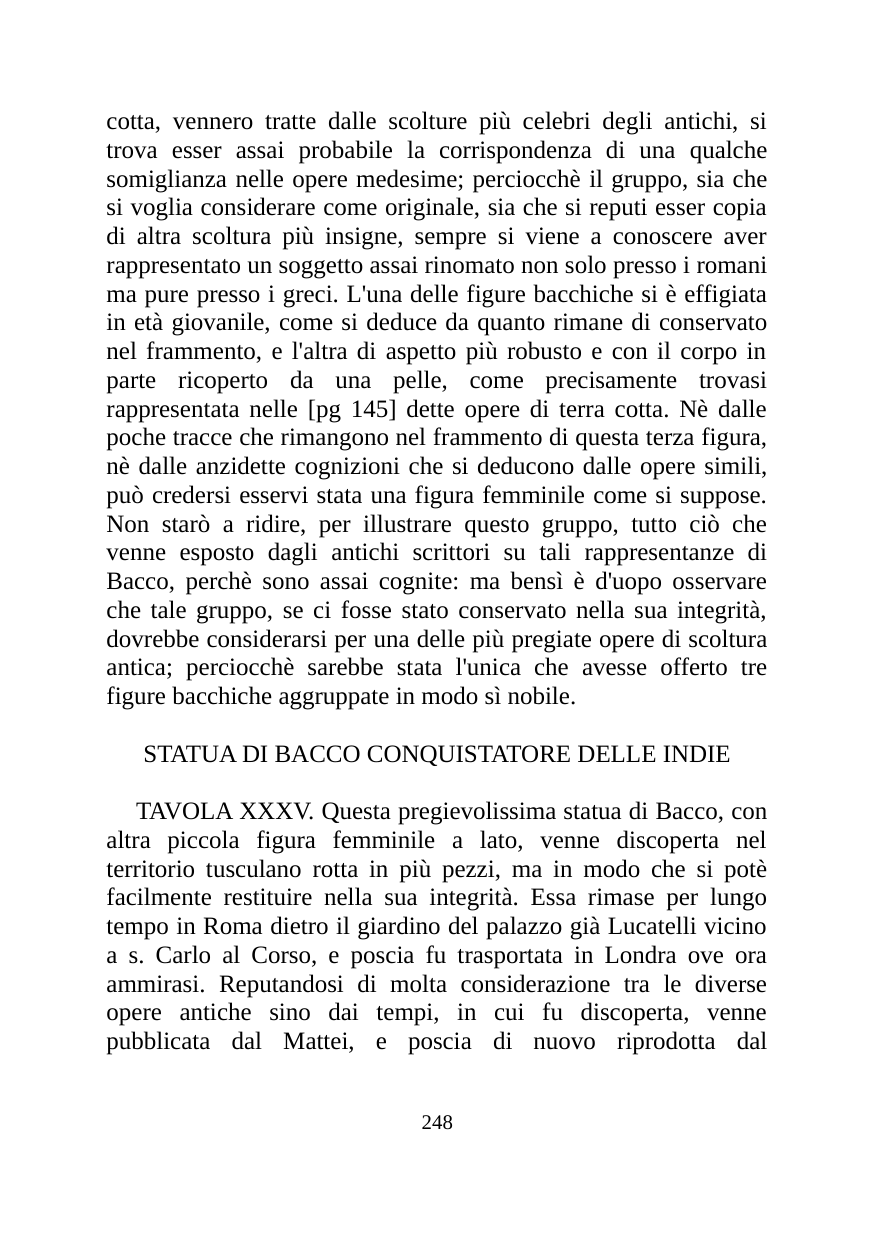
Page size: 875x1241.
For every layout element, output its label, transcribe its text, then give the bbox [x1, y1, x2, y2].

text STATUA DI BACCO CONQUISTATORE DELLE INDIE [106, 739, 768, 767]
text TAVOLA XXXV. Questa pregievolissima statua di Bacco, con altra piccola figura femminile a lato, venne discoperta nel territorio tusculano rotta in più pezzi, ma in modo che si potè facilmente restituire nella sua integrità. Essa rimase per lungo tempo in Roma dietro il giardino del palazzo già Lucatelli vicino a s. Carlo al Corso, e poscia fu trasportata in Londra ove ora ammirasi. Reputandosi di molta considerazione tra le diverse opere antiche sino dai tempi, in cui fu discoperta, venne pubblicata dal Mattei, e poscia di nuovo riprodotta dal [106, 796, 768, 1055]
text cotta, vennero tratte dalle scolture più celebri degli antichi, si trova esser assai probabile la corrispondenza di una qualche somiglianza nelle opere medesime; perciocchè il gruppo, sia che si voglia considerare come originale, sia che si reputi esser copia di altra scoltura più insigne, sempre si viene a conoscere aver rappresentato un soggetto assai rinomato non solo presso i romani ma pure presso i greci. L'una delle figure bacchiche si è effigiata in età giovanile, come si deduce da quanto rimane di conservato nel frammento, e l'altra di aspetto più robusto e con il corpo in parte ricoperto da una pelle, come precisamente trovasi rappresentata nelle [pg 145] dette opere di terra cotta. Nè dalle poche tracce che rimangono nel frammento di questa terza figura, nè dalle anzidette cognizioni che si deducono dalle opere simili, può credersi esservi stata una figura femminile come si suppose. Non starò a ridire, per illustrare questo gruppo, tutto ciò che venne esposto dagli antichi scrittori su tali rappresentanze di Bacco, perchè sono assai cognite: ma bensì è d'uopo osservare che tale gruppo, se ci fosse stato conservato nella sua integrità, dovrebbe considerarsi per una delle più pregiate opere di scoltura antica; perciocchè sarebbe stata l'unica che avesse offerto tre figure bacchiche aggruppate in modo sì nobile. [106, 106, 768, 710]
